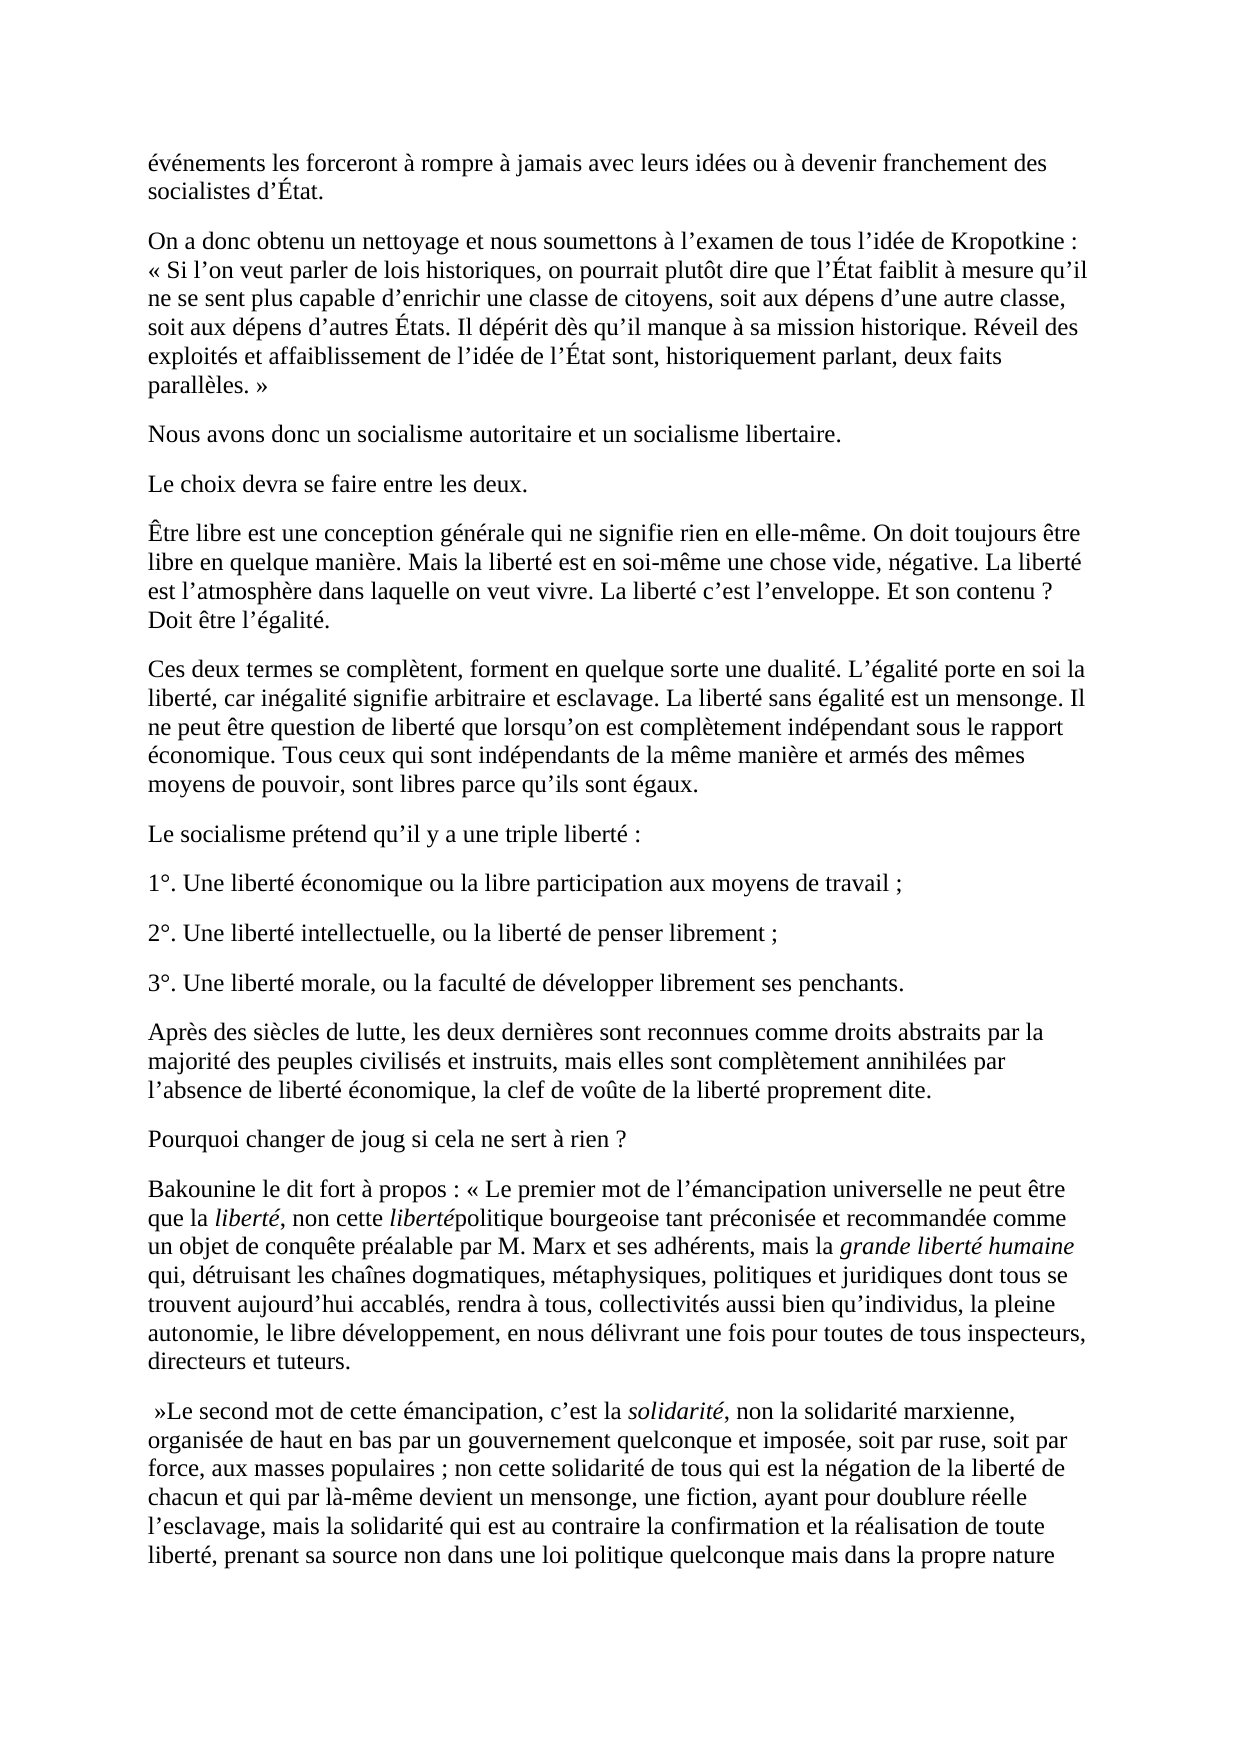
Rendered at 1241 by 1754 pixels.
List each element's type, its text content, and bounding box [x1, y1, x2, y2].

text Ces deux termes se complètent, forment en quelque sorte une dualité. L’égalité porte en soi la liberté, car inégalité signifie arbitraire et esclavage. La liberté sans égalité est un mensonge. Il ne peut être question de liberté que lorsqu’on est complètement indépendant sous le rapport économique. Tous ceux qui sont indépendants de la même manière et armés des mêmes moyens de pouvoir, sont libres parce qu’ils sont égaux. [148, 654, 1093, 798]
text 2°. Une liberté intellectuelle, ou la liberté de penser librement ; [148, 918, 1093, 947]
text »Le second mot de cette émancipation, c’est la solidarité, non la solidarité marxienne, organisée de haut en bas par un gouvernement quelconque et imposée, soit par ruse, soit par force, aux masses populaires ; non cette solidarité de tous qui est la négation de la liberté de chacun et qui par là-même devient un mensonge, une fiction, ayant pour doublure réelle l’esclavage, mais la solidarité qui est au contraire la confirmation et la réalisation de toute liberté, prenant sa source non dans une loi politique quelconque mais dans la propre nature [148, 1396, 1093, 1568]
text Bakounine le dit fort à propos : « Le premier mot de l’émancipation universelle ne peut être que la liberté, non cette libertépolitique bourgeoise tant préconisée et recommandée comme un objet de conquête préalable par M. Marx et ses adhérents, mais la grande liberté humaine qui, détruisant les chaînes dogmatiques, métaphysiques, politiques et juridiques dont tous se trouvent aujourd’hui accablés, rendra à tous, collectivités aussi bien qu’individus, la pleine autonomie, le libre développement, en nous délivrant une fois pour toutes de tous inspecteurs, directeurs et tuteurs. [148, 1174, 1093, 1375]
text 3°. Une liberté morale, ou la faculté de développer librement ses penchants. [148, 968, 1093, 996]
text Après des siècles de lutte, les deux dernières sont reconnues comme droits abstraits par la majorité des peuples civilisés et instruits, mais elles sont complètement annihilées par l’absence de liberté économique, la clef de voûte de la liberté proprement dite. [148, 1017, 1093, 1103]
text Être libre est une conception générale qui ne signifie rien en elle-même. On doit toujours être libre en quelque manière. Mais la liberté est en soi-même une chose vide, négative. La liberté est l’atmosphère dans laquelle on veut vivre. La liberté c’est l’enveloppe. Et son contenu ? Doit être l’égalité. [148, 518, 1093, 633]
text 1°. Une liberté économique ou la libre participation aux moyens de travail ; [148, 868, 1093, 897]
text événements les forceront à rompre à jamais avec leurs idées ou à devenir franchement des socialistes d’État. [148, 148, 1093, 205]
text Pourquoi changer de joug si cela ne sert à rien ? [148, 1124, 1093, 1153]
text On a donc obtenu un nettoyage et nous soumettons à l’examen de tous l’idée de Kropotkine : « Si l’on veut parler de lois historiques, on pourrait plutôt dire que l’État faiblit à mesure qu’il ne se sent plus capable d’enrichir une classe de citoyens, soit aux dépens d’une autre classe, soit aux dépens d’autres États. Il dépérit dès qu’il manque à sa mission historique. Réveil des exploités et affaiblissement de l’idée de l’État sont, historiquement parlant, deux faits parallèles. » [148, 226, 1093, 398]
text Nous avons donc un socialisme autoritaire et un socialisme libertaire. [148, 419, 1093, 448]
text Le socialisme prétend qu’il y a une triple liberté : [148, 819, 1093, 848]
text Le choix devra se faire entre les deux. [148, 469, 1093, 498]
